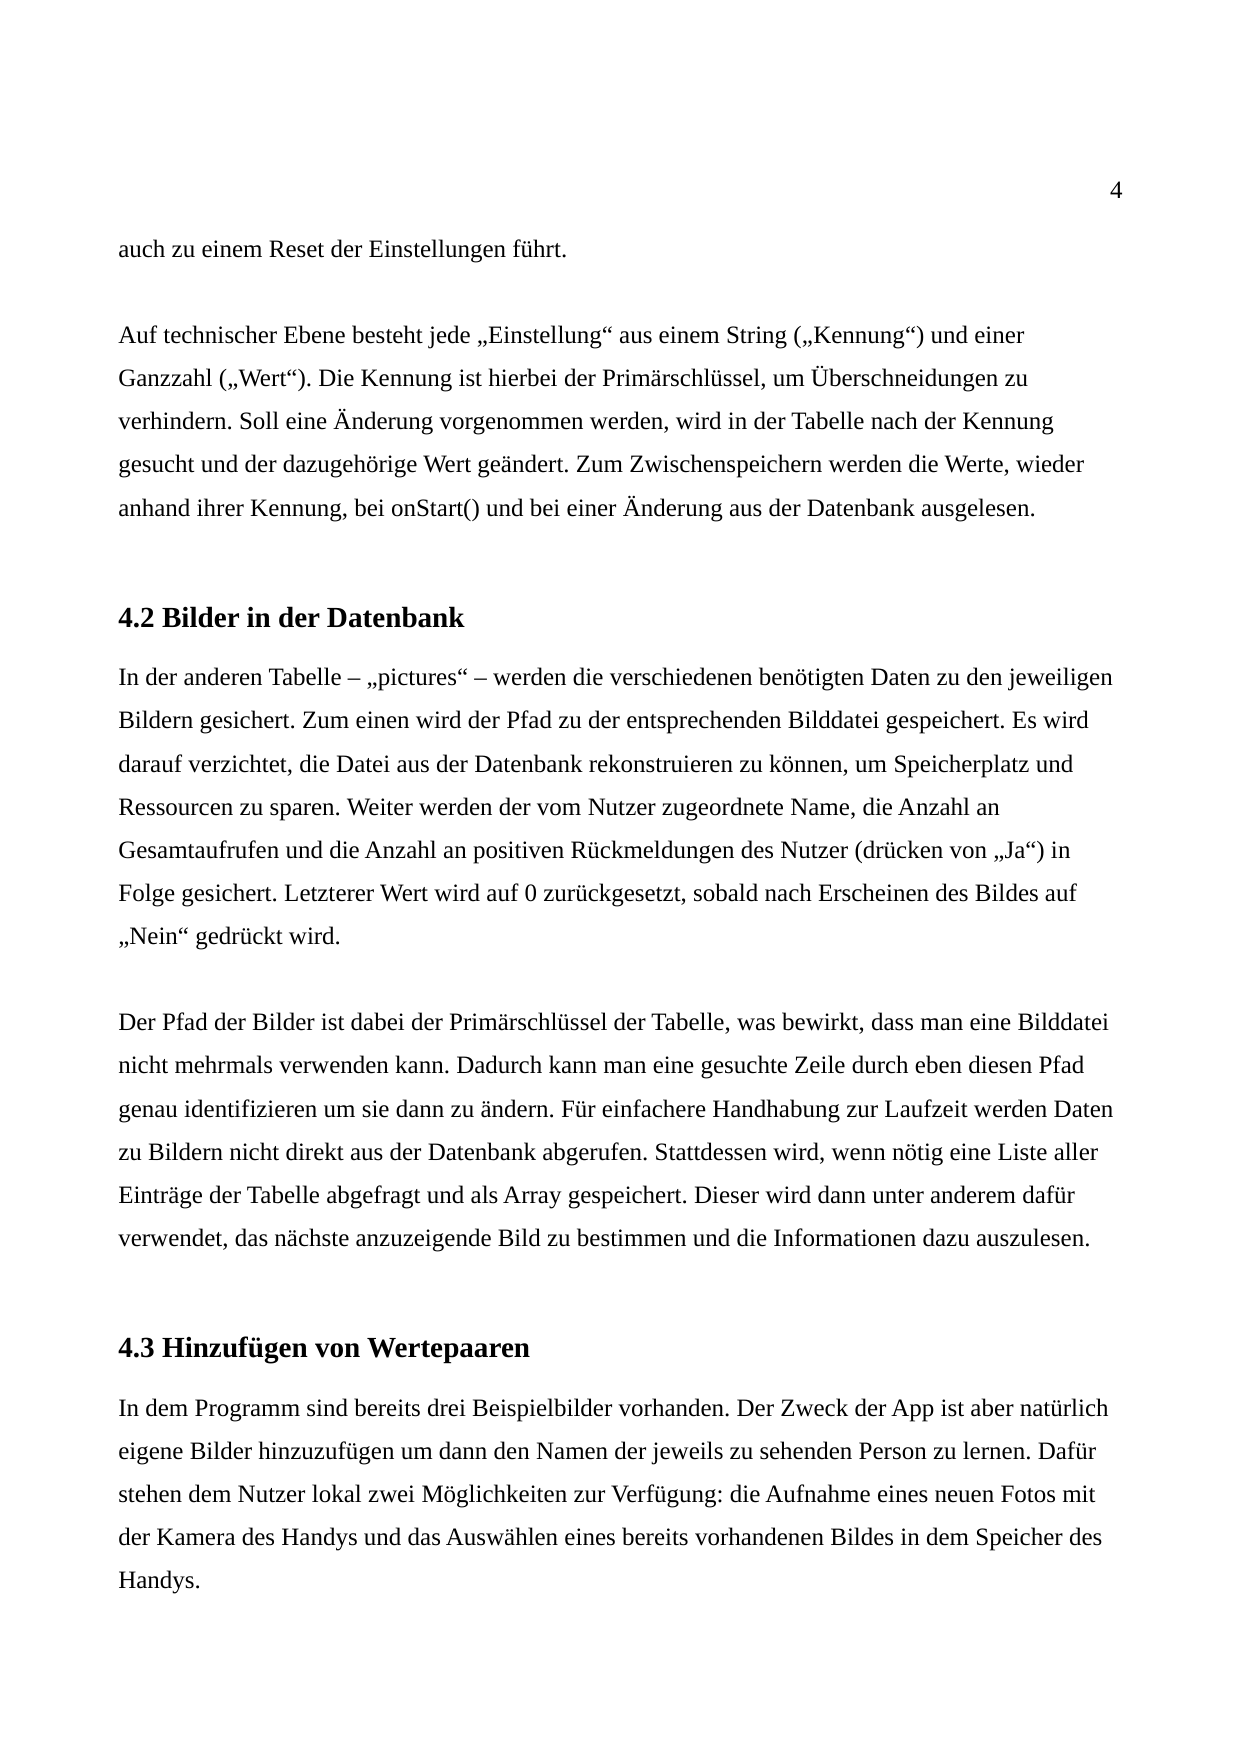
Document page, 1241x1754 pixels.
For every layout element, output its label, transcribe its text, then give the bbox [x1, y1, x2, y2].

subtitle 4.2 Bilder in der Datenbank [118, 600, 1122, 633]
subtitle 4.3 Hinzufügen von Wertepaaren [118, 1330, 1122, 1364]
text auch zu einem Reset der Einstellungen führt. [118, 234, 1122, 263]
text Auf technischer Ebene besteht jede „Einstellung“ aus einem String („Kennung“) und einer Ganzzahl („Wert“). Die Kennung ist hierbei der Primärschlüssel, um Überschneidungen zu verhindern. Soll eine Änderung vorgenommen werden, wird in der Tabelle nach der Kennung gesucht und der dazugehörige Wert geändert. Zum Zwischenspeichern werden die Werte, wieder anhand ihrer Kennung, bei onStart() und bei einer Änderung aus der Datenbank ausgelesen. [118, 320, 1122, 521]
text In dem Programm sind bereits drei Beispielbilder vorhanden. Der Zweck der App ist aber natürlich eigene Bilder hinzuzufügen um dann den Namen der jeweils zu sehenden Person zu lernen. Dafür stehen dem Nutzer lokal zwei Möglichkeiten zur Verfügung: die Aufnahme eines neuen Fotos mit der Kamera des Handys und das Auswählen eines bereits vorhandenen Bildes in dem Speicher des Handys. [118, 1393, 1122, 1594]
text In der anderen Tabelle – „pictures“ – werden die verschiedenen benötigten Daten zu den jeweiligen Bildern gesichert. Zum einen wird der Pfad zu der entsprechenden Bilddatei gespeichert. Es wird darauf verzichtet, die Datei aus der Datenbank rekonstruieren zu können, um Speicherplatz und Ressourcen zu sparen. Weiter werden der vom Nutzer zugeordnete Name, die Anzahl an Gesamtaufrufen und die Anzahl an positiven Rückmeldungen des Nutzer (drücken von „Ja“) in Folge gesichert. Letzterer Wert wird auf 0 zurückgesetzt, sobald nach Erscheinen des Bildes auf „Nein“ gedrückt wird. [118, 662, 1122, 950]
text Der Pfad der Bilder ist dabei der Primärschlüssel der Tabelle, was bewirkt, dass man eine Bilddatei nicht mehrmals verwenden kann. Dadurch kann man eine gesuchte Zeile durch eben diesen Pfad genau identifizieren um sie dann zu ändern. Für einfachere Handhabung zur Laufzeit werden Daten zu Bildern nicht direkt aus der Datenbank abgerufen. Stattdessen wird, wenn nötig eine Liste aller Einträge der Tabelle abgefragt und als Array gespeichert. Dieser wird dann unter anderem dafür verwendet, das nächste anzuzeigende Bild zu bestimmen und die Informationen dazu auszulesen. [118, 1007, 1122, 1252]
